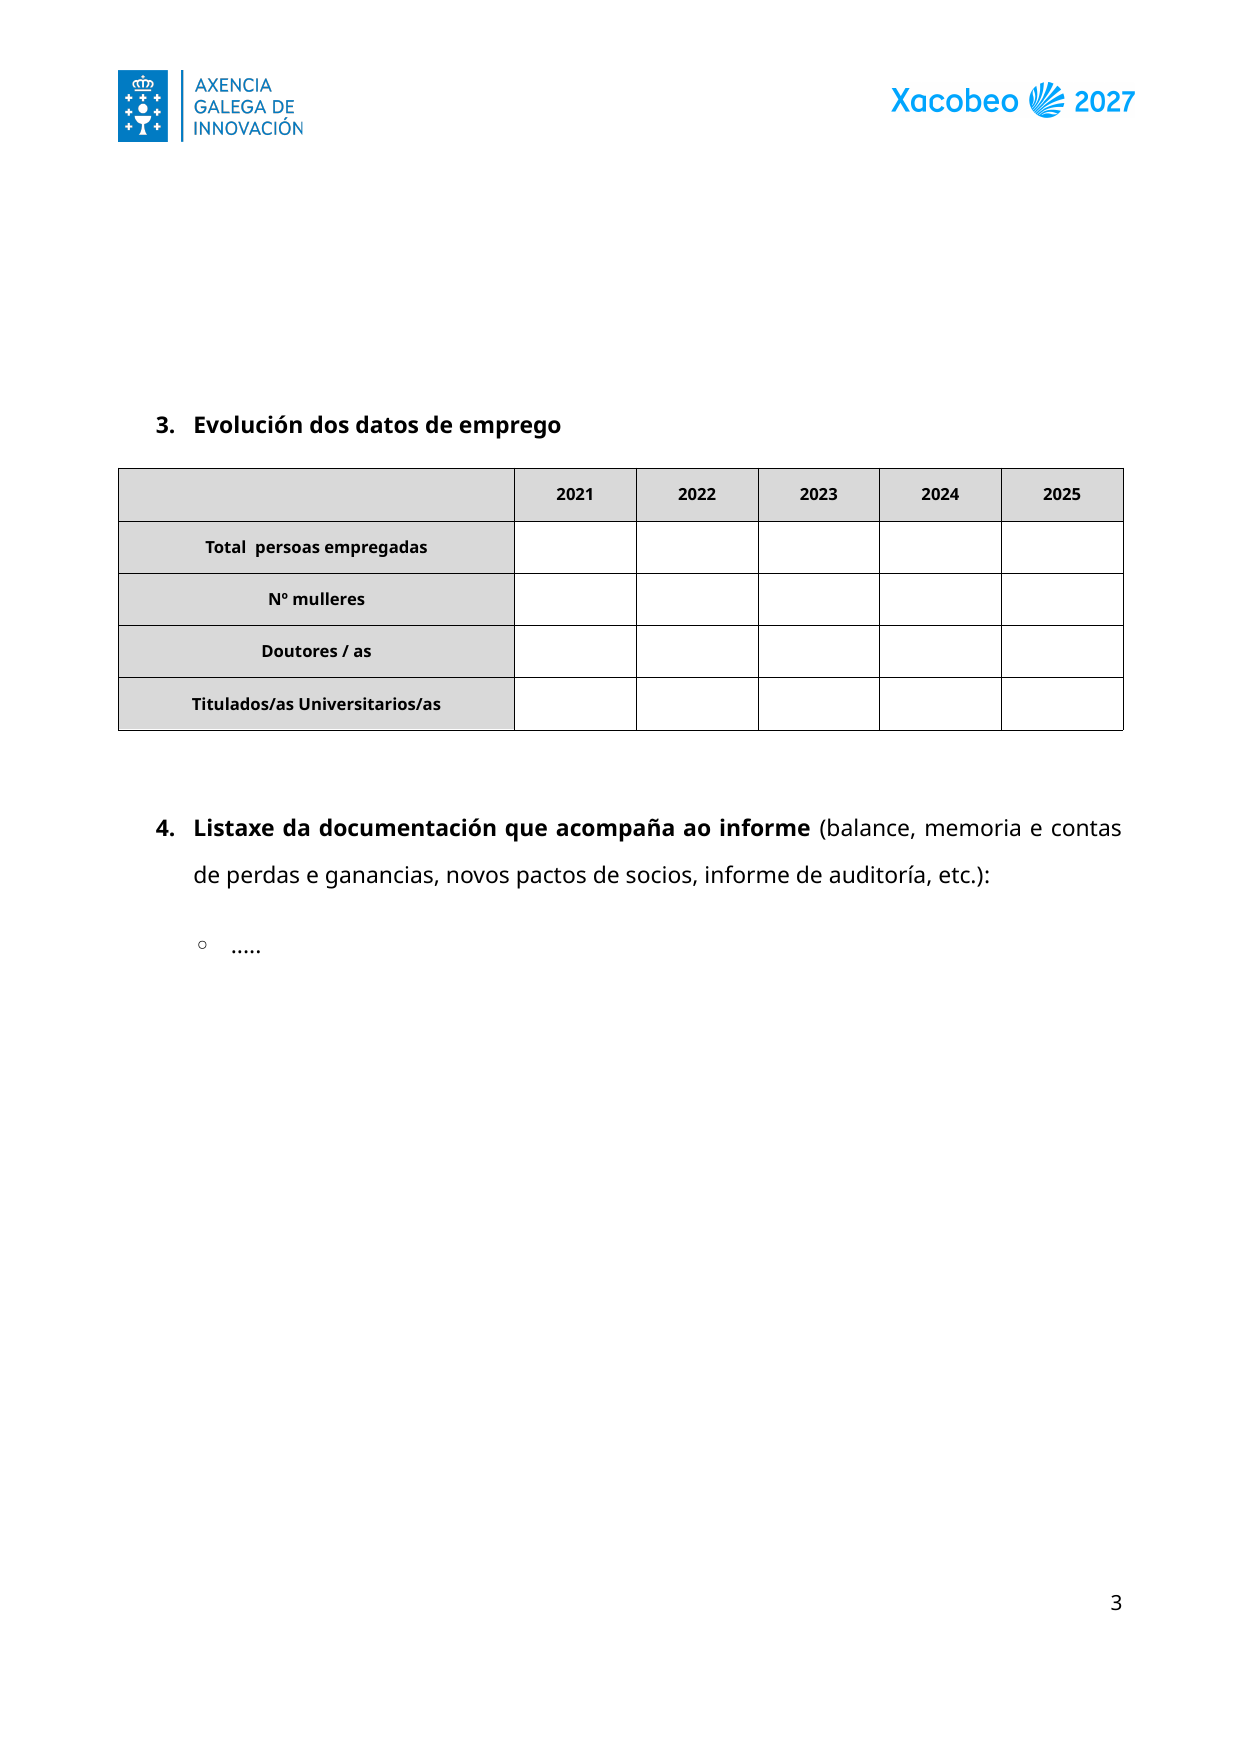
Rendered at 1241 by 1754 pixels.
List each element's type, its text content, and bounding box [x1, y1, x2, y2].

table_header 2024 [880, 469, 1001, 521]
table_cell [880, 574, 1001, 625]
table_cell [759, 626, 879, 677]
table_cell [880, 678, 1001, 729]
picture [118, 70, 303, 142]
table_cell [1002, 574, 1123, 625]
table_cell [880, 522, 1001, 573]
table_cell [637, 626, 758, 677]
table_cell Nº mulleres [119, 574, 514, 625]
table_cell Titulados/as Universitarios/as [119, 678, 514, 729]
table_cell [637, 574, 758, 625]
table_cell [759, 522, 879, 573]
table_cell [1002, 678, 1123, 729]
table_header 2021 [515, 469, 636, 521]
table_cell [637, 522, 758, 573]
table_cell [759, 574, 879, 625]
table_cell [515, 522, 636, 573]
table_cell Total persoas empregadas [119, 522, 514, 573]
list Evolución dos datos de emprego [156, 409, 1122, 440]
list Listaxe da documentación que acompaña ao informe (balance, memoria e contas de perdas e ganancias, novos pactos de socios, informe de auditoría, etc.): [156, 812, 1122, 890]
table_cell [1002, 522, 1123, 573]
table_cell [515, 626, 636, 677]
table_cell [515, 574, 636, 625]
table_cell [880, 626, 1001, 677]
table_cell [1002, 626, 1123, 677]
table_cell [759, 678, 879, 729]
table_cell Doutores / as [119, 626, 514, 677]
picture [891, 82, 1046, 118]
table_cell [637, 678, 758, 729]
table_header 2025 [1002, 469, 1123, 521]
table_header 2022 [637, 469, 758, 521]
table_header [119, 469, 514, 521]
table_cell [515, 678, 636, 729]
picture [1042, 82, 1135, 118]
list ..... [193, 929, 1122, 960]
table_header 2023 [759, 469, 879, 521]
